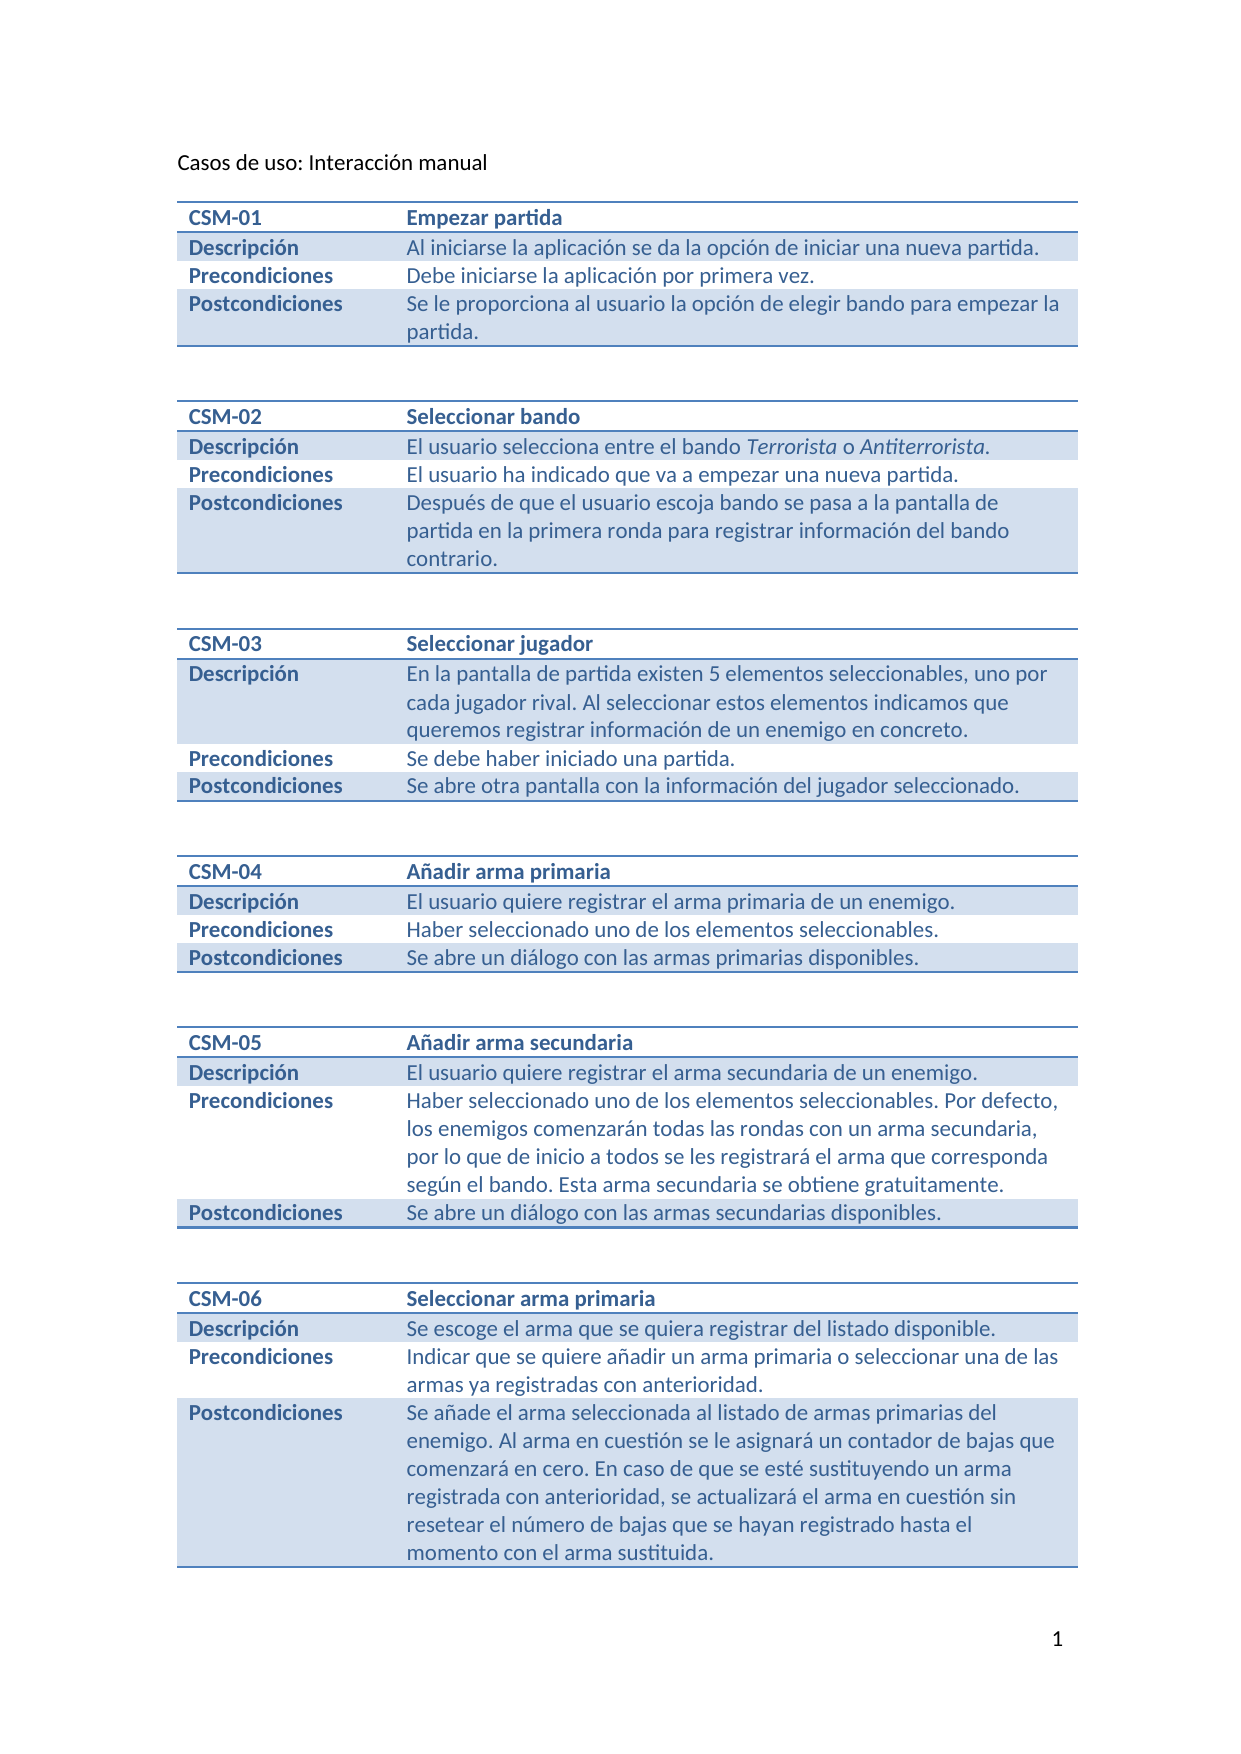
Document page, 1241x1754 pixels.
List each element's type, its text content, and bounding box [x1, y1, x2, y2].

table_cell Descripción [177, 233, 395, 261]
table_cell Postcondiciones [177, 1199, 395, 1226]
table_cell Descripción [177, 660, 395, 744]
table_cell Se escoge el arma que se quiera registrar del listado disponible. [395, 1314, 1078, 1342]
table_cell Se le proporciona al usuario la opción de elegir bando para empezar la partida. [395, 289, 1078, 345]
table_cell Descripción [177, 887, 395, 915]
table_header Seleccionar arma primaria [395, 1284, 1078, 1312]
table_cell El usuario ha indicado que va a empezar una nueva partida. [395, 460, 1078, 488]
table_cell Precondiciones [177, 460, 395, 488]
table_cell Precondiciones [177, 261, 395, 289]
table_cell Haber seleccionado uno de los elementos seleccionables. [395, 915, 1078, 943]
table_header CSM-01 [177, 203, 395, 231]
table_cell En la pantalla de partida existen 5 elementos seleccionables, uno por cada jugador rival. Al seleccionar estos elementos indicamos que queremos registrar información de un enemigo en concreto. [395, 660, 1078, 744]
table_header CSM-02 [177, 402, 395, 430]
table_cell Postcondiciones [177, 289, 395, 345]
table_cell Descripción [177, 1058, 395, 1086]
table_cell Descripción [177, 1314, 395, 1342]
table_cell El usuario quiere registrar el arma secundaria de un enemigo. [395, 1058, 1078, 1086]
table_header CSM-04 [177, 857, 395, 885]
table_header CSM-03 [177, 630, 395, 657]
table_cell Se añade el arma seleccionada al listado de armas primarias del enemigo. Al arma en cuestión se le asignará un contador de bajas que comenzará en cero. En caso de que se esté sustituyendo un arma registrada con anterioridad, se actualizará el arma en cuestión sin resetear el número de bajas que se hayan registrado hasta el momento con el arma sustituida. [395, 1398, 1078, 1566]
table_header CSM-06 [177, 1284, 395, 1312]
table_header Empezar partida [395, 203, 1078, 231]
table_header Seleccionar bando [395, 402, 1078, 430]
table_cell Descripción [177, 432, 395, 460]
table_cell Precondiciones [177, 1342, 395, 1398]
table_cell Postcondiciones [177, 772, 395, 800]
table_cell Se abre un diálogo con las armas secundarias disponibles. [395, 1199, 1078, 1226]
table_cell Precondiciones [177, 915, 395, 943]
table_cell El usuario quiere registrar el arma primaria de un enemigo. [395, 887, 1078, 915]
table_cell Al iniciarse la aplicación se da la opción de iniciar una nueva partida. [395, 233, 1078, 261]
table_cell Postcondiciones [177, 1398, 395, 1566]
table_cell Indicar que se quiere añadir un arma primaria o seleccionar una de las armas ya registradas con anterioridad. [395, 1342, 1078, 1398]
table_cell Después de que el usuario escoja bando se pasa a la pantalla de partida en la primera ronda para registrar información del bando contrario. [395, 488, 1078, 572]
table_header Añadir arma secundaria [395, 1028, 1078, 1056]
text Casos de uso: Interacción manual [177, 148, 1063, 176]
table_cell Se debe haber iniciado una partida. [395, 744, 1078, 772]
table_cell Precondiciones [177, 1086, 395, 1198]
table_header CSM-05 [177, 1028, 395, 1056]
table_header Añadir arma primaria [395, 857, 1078, 885]
table_cell Debe iniciarse la aplicación por primera vez. [395, 261, 1078, 289]
table_cell Precondiciones [177, 744, 395, 772]
table_cell Postcondiciones [177, 943, 395, 971]
table_cell Se abre otra pantalla con la información del jugador seleccionado. [395, 772, 1078, 800]
table_cell Se abre un diálogo con las armas primarias disponibles. [395, 943, 1078, 971]
table_cell Postcondiciones [177, 488, 395, 572]
table_header Seleccionar jugador [395, 630, 1078, 657]
table_cell Haber seleccionado uno de los elementos seleccionables. Por defecto, los enemigos comenzarán todas las rondas con un arma secundaria, por lo que de inicio a todos se les registrará el arma que corresponda según el bando. Esta arma secundaria se obtiene gratuitamente. [395, 1086, 1078, 1198]
table_cell El usuario selecciona entre el bando Terrorista o Antiterrorista. [395, 432, 1078, 460]
